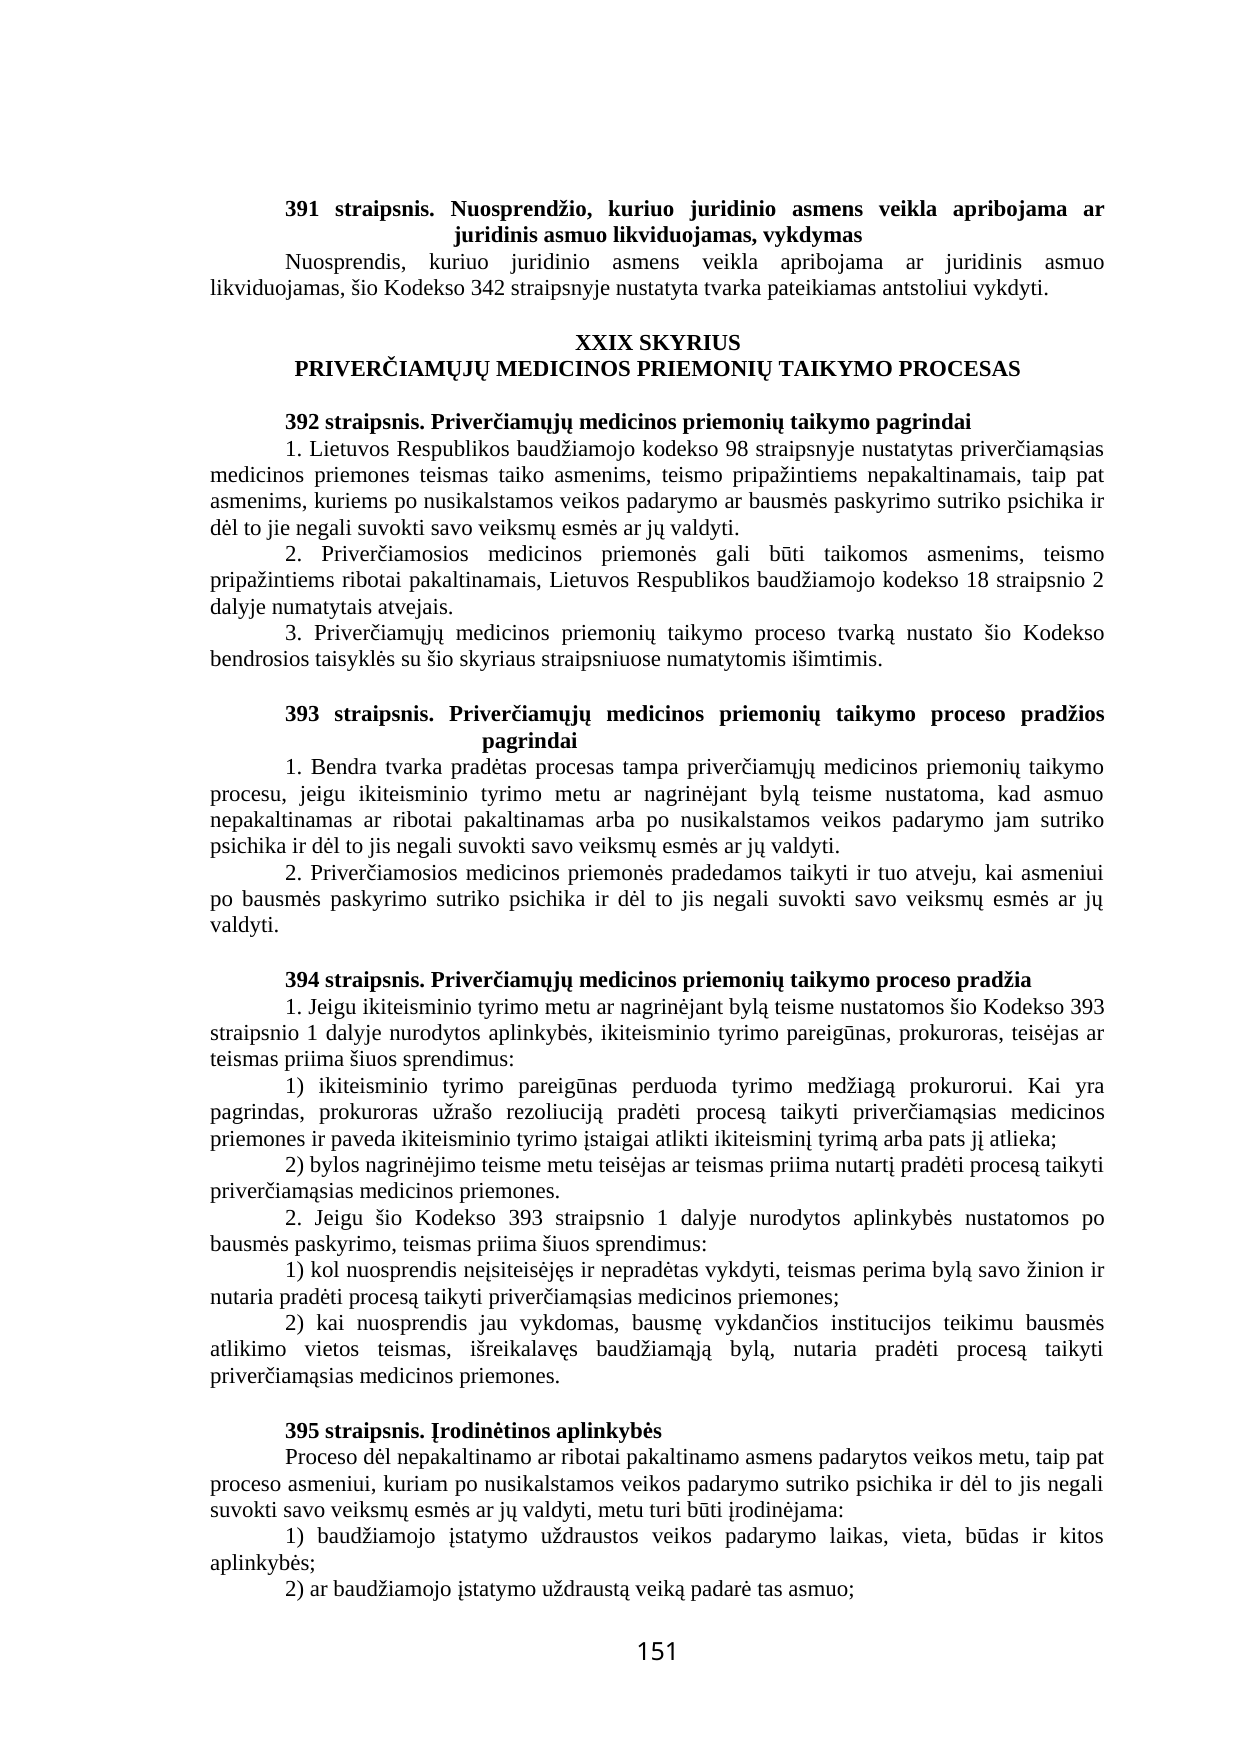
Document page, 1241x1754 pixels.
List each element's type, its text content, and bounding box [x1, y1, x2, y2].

text 2. Priverčiamosios medicinos priemonės pradedamos taikyti ir tuo atveju, kai asmeniui po bausmės paskyrimo sutriko psichika ir dėl to jis negali suvokti savo veiksmų esmės ar jų valdyti. [210, 859, 1106, 938]
text Proceso dėl nepakaltinamo ar ribotai pakaltinamo asmens padarytos veikos metu, taip pat proceso asmeniui, kuriam po nusikalstamos veikos padarymo sutriko psichika ir dėl to jis negali suvokti savo veiksmų esmės ar jų valdyti, metu turi būti įrodinėjama: [210, 1443, 1106, 1522]
text Priverčiamųjų medicinos priemonių taikymo procesas [210, 356, 1106, 382]
text 2) bylos nagrinėjimo teisme metu teisėjas ar teismas priima nutartį pradėti procesą taikyti priverčiamąsias medicinos priemones. [210, 1151, 1106, 1204]
text 1) baudžiamojo įstatymo uždraustos veikos padarymo laikas, vieta, būdas ir kitos aplinkybės; [210, 1522, 1106, 1575]
text 1. Lietuvos Respublikos baudžiamojo kodekso 98 straipsnyje nustatytas priverčiamąsias medicinos priemones teismas taiko asmenims, teismo pripažintiems nepakaltinamais, taip pat asmenims, kuriems po nusikalstamos veikos padarymo ar bausmės paskyrimo sutriko psichika ir dėl to jie negali suvokti savo veiksmų esmės ar jų valdyti. [210, 434, 1106, 540]
subtitle XXIX skyrius [210, 329, 1106, 356]
text 395 straipsnis. Įrodinėtinos aplinkybės [210, 1417, 1106, 1443]
text 394 straipsnis. Priverčiamųjų medicinos priemonių taikymo proceso pradžia [285, 966, 1106, 993]
text 3. Priverčiamųjų medicinos priemonių taikymo proceso tvarką nustato šio Kodekso bendrosios taisyklės su šio skyriaus straipsniuose numatytomis išimtimis. [210, 619, 1106, 672]
text 2. Priverčiamosios medicinos priemonės gali būti taikomos asmenims, teismo pripažintiems ribotai pakaltinamais, Lietuvos Respublikos baudžiamojo kodekso 18 straipsnio 2 dalyje numatytais atvejais. [210, 540, 1106, 619]
text 1) ikiteisminio tyrimo pareigūnas perduoda tyrimo medžiagą prokurorui. Kai yra pagrindas, prokuroras užrašo rezoliuciją pradėti procesą taikyti priverčiamąsias medicinos priemones ir paveda ikiteisminio tyrimo įstaigai atlikti ikiteisminį tyrimą arba pats jį atlieka; [210, 1072, 1106, 1151]
text 391 straipsnis. Nuosprendžio, kuriuo juridinio asmens veikla apribojama ar juridinis asmuo likviduojamas, vykdymas [285, 195, 1106, 248]
text 393 straipsnis. Priverčiamųjų medicinos priemonių taikymo proceso pradžios pagrindai [285, 701, 1106, 753]
text 1. Bendra tvarka pradėtas procesas tampa priverčiamųjų medicinos priemonių taikymo procesu, jeigu ikiteisminio tyrimo metu ar nagrinėjant bylą teisme nustatoma, kad asmuo nepakaltinamas ar ribotai pakaltinamas arba po nusikalstamos veikos padarymo jam sutriko psichika ir dėl to jis negali suvokti savo veiksmų esmės ar jų valdyti. [210, 753, 1106, 859]
text 392 straipsnis. Priverčiamųjų medicinos priemonių taikymo pagrindai [285, 408, 1106, 434]
text 2. Jeigu šio Kodekso 393 straipsnio 1 dalyje nurodytos aplinkybės nustatomos po bausmės paskyrimo, teismas priima šiuos sprendimus: [210, 1204, 1106, 1256]
text 2) kai nuosprendis jau vykdomas, bausmę vykdančios institucijos teikimu bausmės atlikimo vietos teismas, išreikalavęs baudžiamąją bylą, nutaria pradėti procesą taikyti priverčiamąsias medicinos priemones. [210, 1309, 1106, 1388]
text 2) ar baudžiamojo įstatymo uždraustą veiką padarė tas asmuo; [210, 1575, 1106, 1601]
text 1. Jeigu ikiteisminio tyrimo metu ar nagrinėjant bylą teisme nustatomos šio Kodekso 393 straipsnio 1 dalyje nurodytos aplinkybės, ikiteisminio tyrimo pareigūnas, prokuroras, teisėjas ar teismas priima šiuos sprendimus: [210, 993, 1106, 1072]
text Nuosprendis, kuriuo juridinio asmens veikla apribojama ar juridinis asmuo likviduojamas, šio Kodekso 342 straipsnyje nustatyta tvarka pateikiamas antstoliui vykdyti. [210, 248, 1106, 300]
text 1) kol nuosprendis neįsiteisėjęs ir nepradėtas vykdyti, teismas perima bylą savo žinion ir nutaria pradėti procesą taikyti priverčiamąsias medicinos priemones; [210, 1256, 1106, 1309]
